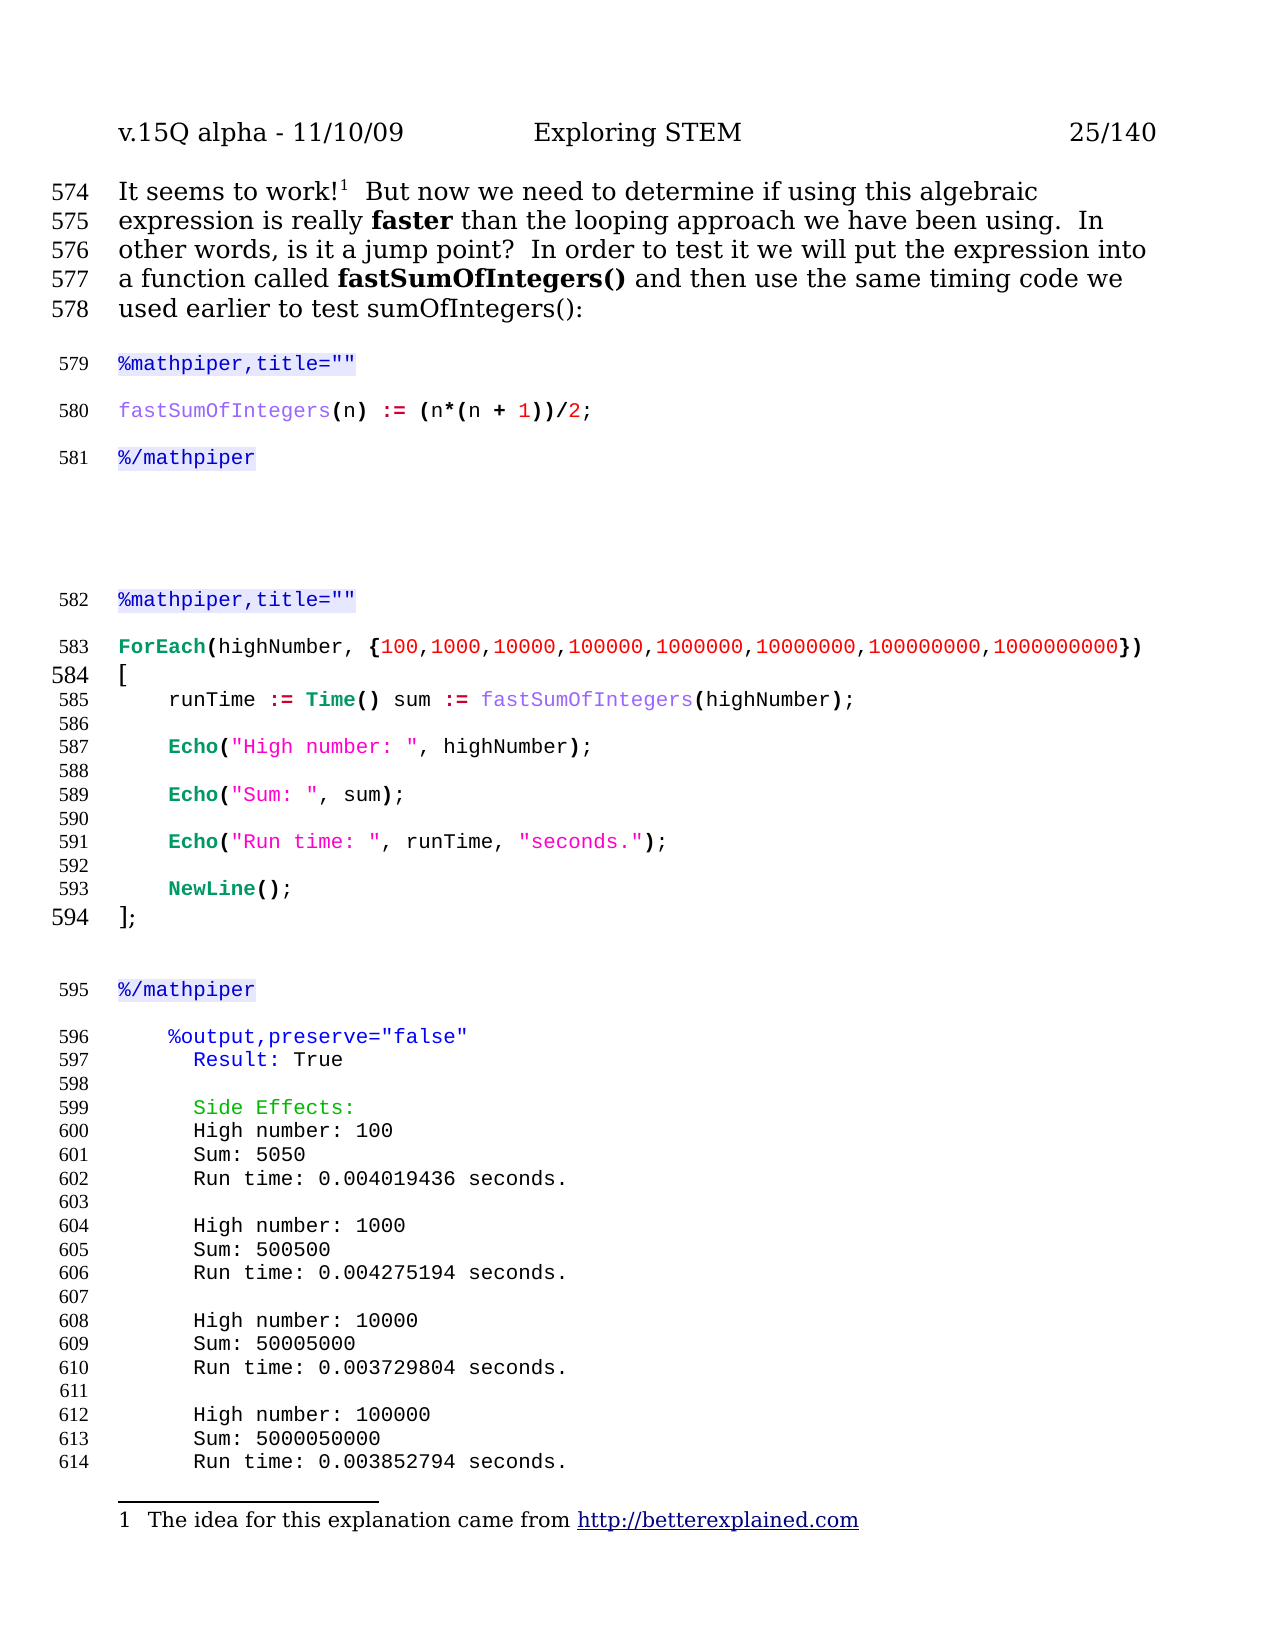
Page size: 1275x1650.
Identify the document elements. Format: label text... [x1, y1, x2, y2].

text Sum: 5000050000 [118, 1428, 1157, 1451]
text High number: 1000 [118, 1215, 1157, 1239]
text Sum: 5050 [118, 1144, 1157, 1168]
text Run time: 0.003729804 seconds. [118, 1357, 1157, 1381]
text fastSumOfIntegers(n) := (n*(n + 1))/2; [118, 400, 1157, 424]
text Sum: 500500 [118, 1239, 1157, 1262]
text ]; [118, 902, 1157, 931]
text Result: True [118, 1049, 1157, 1073]
text Echo("Sum: ", sum); [118, 784, 1157, 807]
text runTime := Time() sum := fastSumOfIntegers(highNumber); [118, 689, 1157, 713]
text %/mathpiper [118, 978, 1157, 1002]
text Echo("High number: ", highNumber); [118, 737, 1157, 760]
text NewLine(); [118, 878, 1157, 902]
text %output,preserve="false" [118, 1026, 1157, 1049]
text Run time: 0.004275194 seconds. [118, 1262, 1157, 1286]
text The idea for this explanation came from http://betterexplained.com [118, 1508, 1157, 1532]
text Sum: 50005000 [118, 1333, 1157, 1357]
text %mathpiper,title="" [118, 589, 1157, 613]
text Run time: 0.003852794 seconds. [118, 1451, 1157, 1475]
text High number: 10000 [118, 1309, 1157, 1333]
text High number: 100 [118, 1120, 1157, 1144]
text It seems to work! But now we need to determine if using this algebraic expression is really faster than the looping approach we have been using. In other words, is it a jump point? In order to test it we will put the expression into a function called fastSumOfIntegers() and then use the same timing code we used earlier to test sumOfIntegers(): [118, 177, 1157, 323]
text Run time: 0.004019436 seconds. [118, 1168, 1157, 1191]
text Echo("Run time: ", runTime, "seconds."); [118, 831, 1157, 855]
text Side Effects: [118, 1097, 1157, 1120]
text %/mathpiper [118, 447, 1157, 471]
text %mathpiper,title="" [118, 353, 1157, 376]
text ForEach(highNumber, {100,1000,10000,100000,1000000,10000000,100000000,1000000000}) [118, 636, 1157, 660]
text [ [118, 660, 1157, 689]
text High number: 100000 [118, 1404, 1157, 1428]
